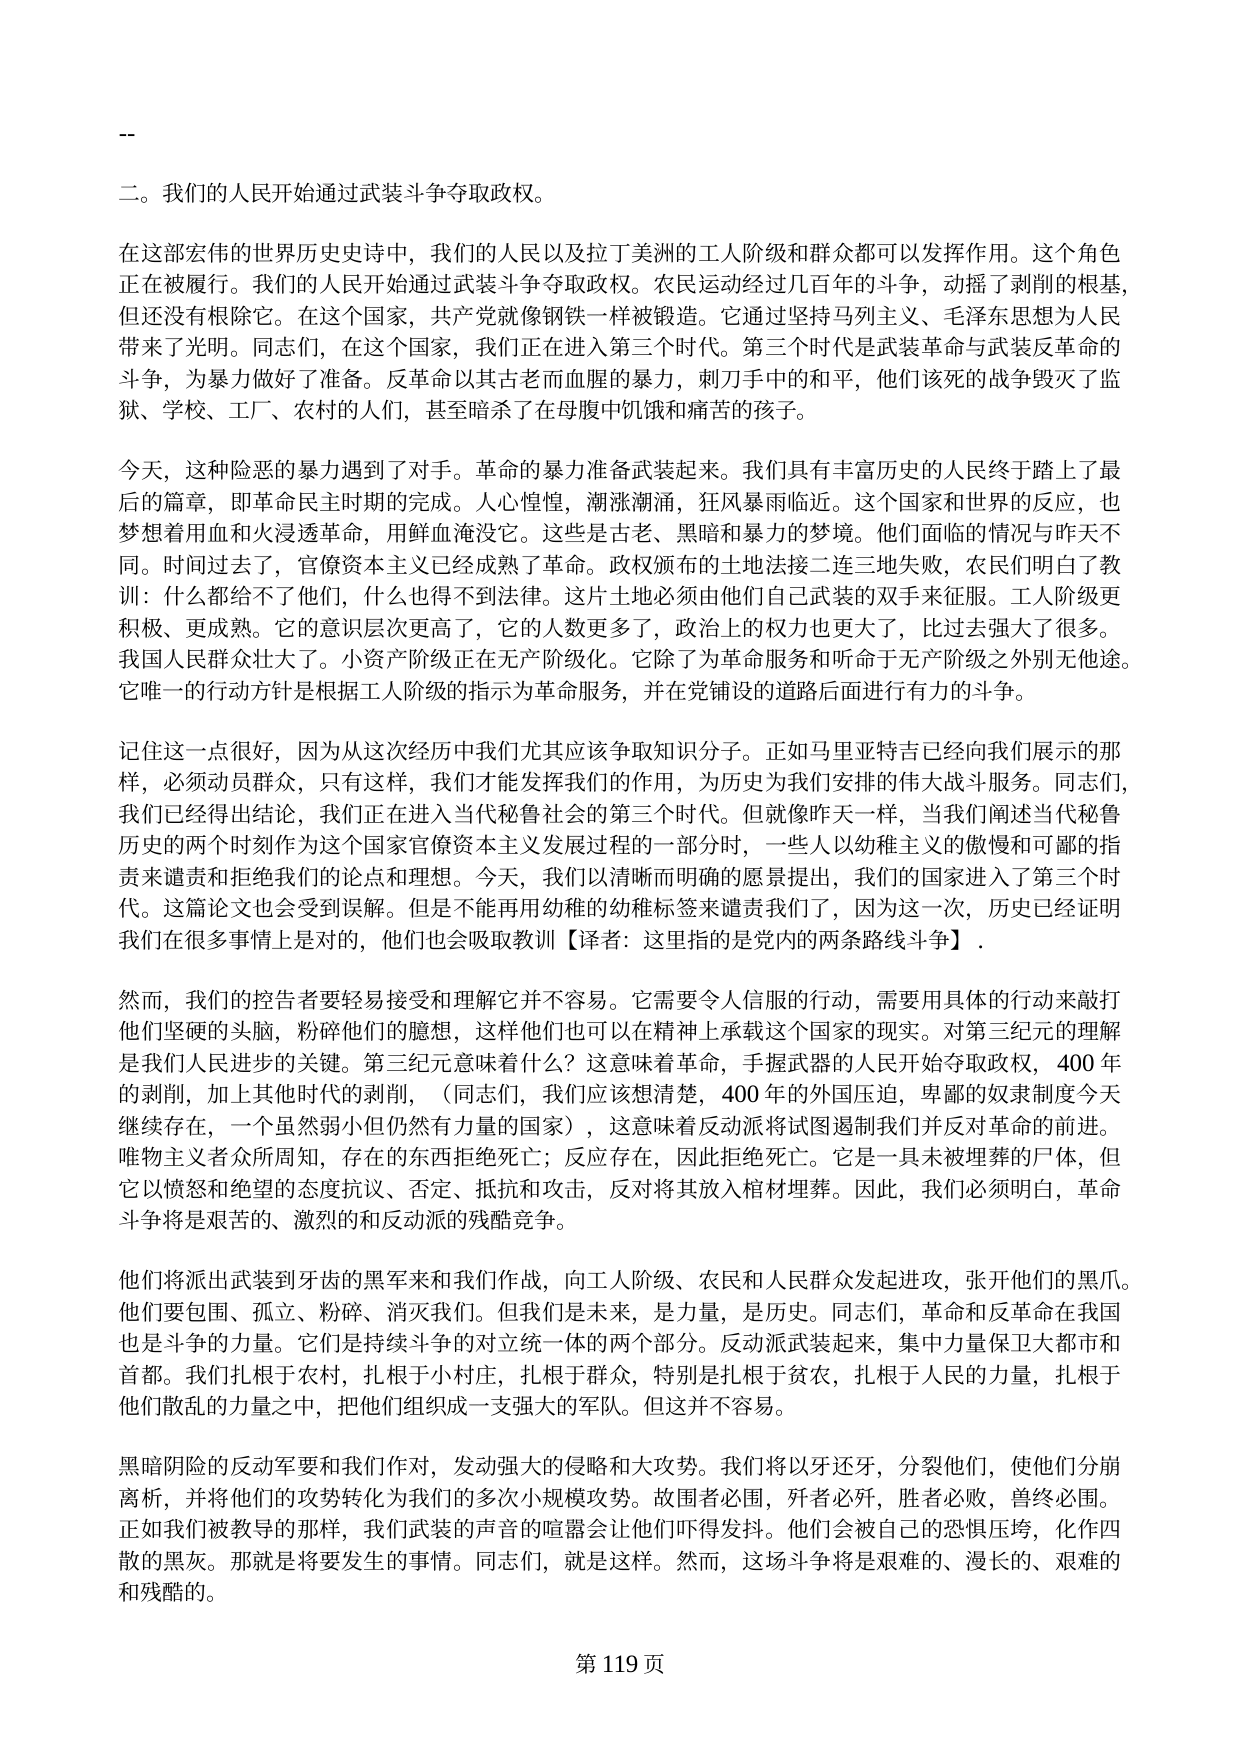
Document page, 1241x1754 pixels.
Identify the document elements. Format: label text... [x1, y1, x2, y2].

text 今天，这种险恶的暴力遇到了对手。革命的暴力准备武装起来。我们具有丰富历史的人民终于踏上了最后的篇章，即革命民主时期的完成。人心惶惶，潮涨潮涌，狂风暴雨临近。这个国家和世界的反应，也梦想着用血和火浸透革命，用鲜血淹没它。这些是古老、黑暗和暴力的梦境。他们面临的情况与昨天不同。时间过去了，官僚资本主义已经成熟了革命。政权颁布的土地法接二连三地失败，农民们明白了教训：什么都给不了他们，什么也得不到法律。这片土地必须由他们自己武装的双手来征服。工人阶级更积极、更成熟。它的意识层次更高了，它的人数更多了，政治上的权力也更大了，比过去强大了很多。我国人民群众壮大了。小资产阶级正在无产阶级化。它除了为革命服务和听命于无产阶级之外别无他途。它唯一的行动方针是根据工人阶级的指示为革命服务，并在党铺设的道路后面进行有力的斗争。 [118, 454, 1122, 705]
text 记住这一点很好，因为从这次经历中我们尤其应该争取知识分子。正如马里亚特吉已经向我们展示的那样，必须动员群众，只有这样，我们才能发挥我们的作用，为历史为我们安排的伟大战斗服务。同志们，我们已经得出结论，我们正在进入当代秘鲁社会的第三个时代。但就像昨天一样，当我们阐述当代秘鲁历史的两个时刻作为这个国家官僚资本主义发展过程的一部分时，一些人以幼稚主义的傲慢和可鄙的指责来谴责和拒绝我们的论点和理想。今天，我们以清晰而明确的愿景提出，我们的国家进入了第三个时代。这篇论文也会受到误解。但是不能再用幼稚的幼稚标签来谴责我们了，因为这一次，历史已经证明我们在很多事情上是对的，他们也会吸取教训【译者：这里指的是党内的两条路线斗争】 . [118, 734, 1122, 954]
text 二。我们的人民开始通过武装斗争夺取政权。 [118, 176, 1122, 207]
text 他们将派出武装到牙齿的黑军来和我们作战，向工人阶级、农民和人民群众发起进攻，张开他们的黑爪。他们要包围、孤立、粉碎、消灭我们。但我们是未来，是力量，是历史。同志们，革命和反革命在我国也是斗争的力量。它们是持续斗争的对立统一体的两个部分。反动派武装起来，集中力量保卫大都市和首都。我们扎根于农村，扎根于小村庄，扎根于群众，特别是扎根于贫农，扎根于人民的力量，扎根于他们散乱的力量之中，把他们组织成一支强大的军队。但这并不容易。 [118, 1263, 1122, 1421]
text 黑暗阴险的反动军要和我们作对，发动强大的侵略和大攻势。我们将以牙还牙，分裂他们，使他们分崩离析，并将他们的攻势转化为我们的多次小规模攻势。故围者必围，歼者必歼，胜者必败，兽终必围。正如我们被教导的那样，我们武装的声音的喧嚣会让他们吓得发抖。他们会被自己的恐惧压垮，化作四散的黑灰。那就是将要发生的事情。同志们，就是这样。然而，这场斗争将是艰难的、漫长的、艰难的和残酷的。 [118, 1449, 1122, 1607]
text 然而，我们的控告者要轻易接受和理解它并不容易。它需要令人信服的行动，需要用具体的行动来敲打他们坚硬的头脑，粉碎他们的臆想，这样他们也可以在精神上承载这个国家的现实。对第三纪元的理解是我们人民进步的关键。第三纪元意味着什么？这意味着革命，手握武器的人民开始夺取政权，400年的剥削，加上其他时代的剥削，（同志们，我们应该想清楚，400年的外国压迫，卑鄙的奴隶制度今天继续存在，一个虽然弱小但仍然有力量的国家），这意味着反动派将试图遏制我们并反对革命的前进。唯物主义者众所周知，存在的东西拒绝死亡；反应存在，因此拒绝死亡。它是一具未被埋葬的尸体，但它以愤怒和绝望的态度抗议、否定、抵抗和攻击，反对将其放入棺材埋葬。因此，我们必须明白，革命斗争将是艰苦的、激烈的和反动派的残酷竞争。 [118, 983, 1122, 1235]
text 在这部宏伟的世界历史史诗中，我们的人民以及拉丁美洲的工人阶级和群众都可以发挥作用。这个角色正在被履行。我们的人民开始通过武装斗争夺取政权。农民运动经过几百年的斗争，动摇了剥削的根基，但还没有根除它。在这个国家，共产党就像钢铁一样被锻造。它通过坚持马列主义、毛泽东思想为人民带来了光明。同志们，在这个国家，我们正在进入第三个时代。第三个时代是武装革命与武装反革命的斗争，为暴力做好了准备。反革命以其古老而血腥的暴力，刺刀手中的和平，他们该死的战争毁灭了监狱、学校、工厂、农村的人们，甚至暗杀了在母腹中饥饿和痛苦的孩子。 [118, 236, 1122, 425]
text -- [118, 118, 1122, 147]
